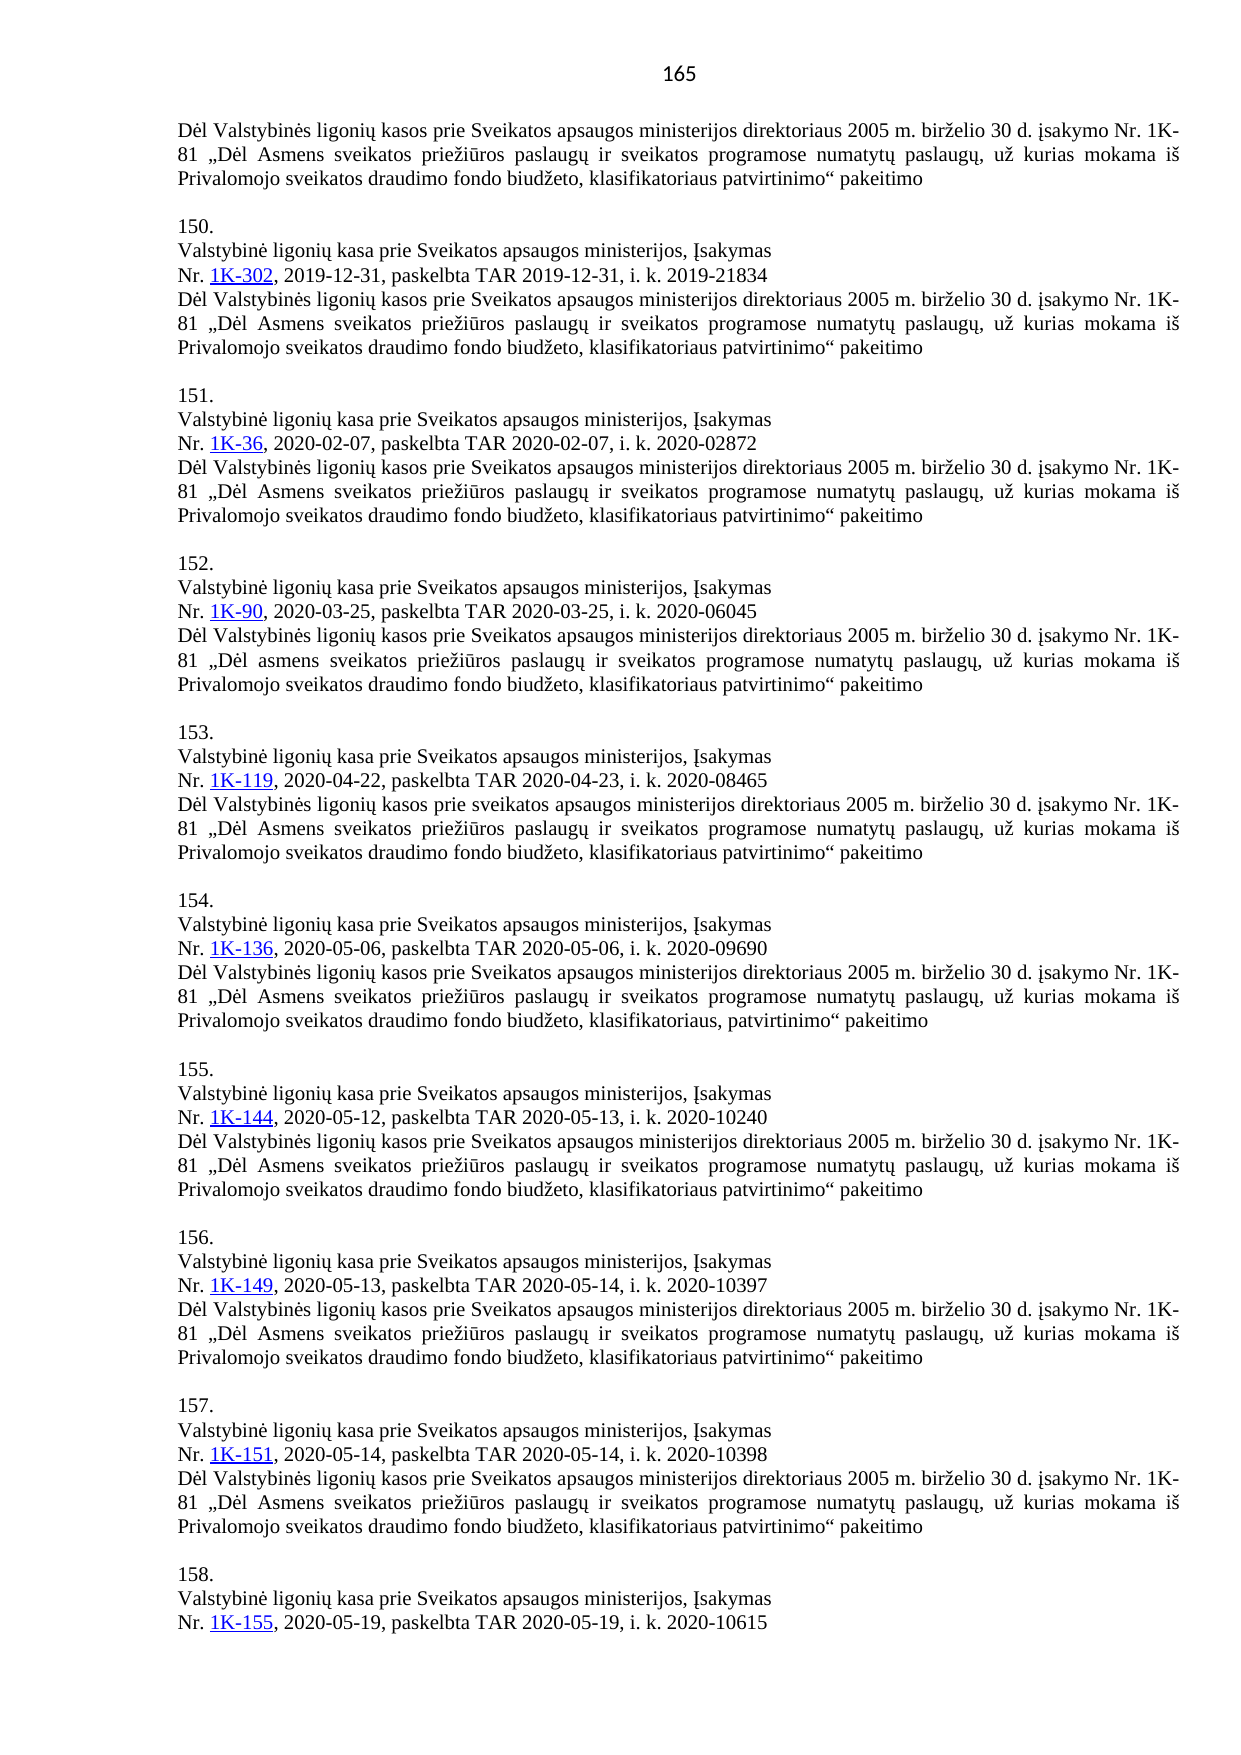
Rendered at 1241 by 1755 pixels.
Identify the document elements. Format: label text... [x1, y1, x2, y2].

text Nr. 1K-90, 2020-03-25, paskelbta TAR 2020-03-25, i. k. 2020-06045 [177, 599, 1181, 623]
text 156. [177, 1225, 1181, 1249]
text 152. [177, 551, 1181, 575]
text Valstybinė ligonių kasa prie Sveikatos apsaugos ministerijos, Įsakymas [177, 744, 1181, 768]
text Nr. 1K-149, 2020-05-13, paskelbta TAR 2020-05-14, i. k. 2020-10397 [177, 1273, 1181, 1297]
text Valstybinė ligonių kasa prie Sveikatos apsaugos ministerijos, Įsakymas [177, 575, 1181, 599]
text Nr. 1K-36, 2020-02-07, paskelbta TAR 2020-02-07, i. k. 2020-02872 [177, 431, 1181, 455]
text Dėl Valstybinės ligonių kasos prie sveikatos apsaugos ministerijos direktoriaus 2005 m. birželio 30 d. įsakymo Nr. 1K-81 „Dėl Asmens sveikatos priežiūros paslaugų ir sveikatos programose numatytų paslaugų, už kurias mokama iš Privalomojo sveikatos draudimo fondo biudžeto, klasifikatoriaus patvirtinimo“ pakeitimo [177, 792, 1181, 864]
text 153. [177, 720, 1181, 744]
text Nr. 1K-155, 2020-05-19, paskelbta TAR 2020-05-19, i. k. 2020-10615 [177, 1610, 1181, 1634]
text Valstybinė ligonių kasa prie Sveikatos apsaugos ministerijos, Įsakymas [177, 1586, 1181, 1610]
text Dėl Valstybinės ligonių kasos prie Sveikatos apsaugos ministerijos direktoriaus 2005 m. birželio 30 d. įsakymo Nr. 1K-81 „Dėl Asmens sveikatos priežiūros paslaugų ir sveikatos programose numatytų paslaugų, už kurias mokama iš Privalomojo sveikatos draudimo fondo biudžeto, klasifikatoriaus, patvirtinimo“ pakeitimo [177, 960, 1181, 1032]
text Valstybinė ligonių kasa prie Sveikatos apsaugos ministerijos, Įsakymas [177, 1249, 1181, 1273]
text Dėl Valstybinės ligonių kasos prie Sveikatos apsaugos ministerijos direktoriaus 2005 m. birželio 30 d. įsakymo Nr. 1K-81 „Dėl Asmens sveikatos priežiūros paslaugų ir sveikatos programose numatytų paslaugų, už kurias mokama iš Privalomojo sveikatos draudimo fondo biudžeto, klasifikatoriaus patvirtinimo“ pakeitimo [177, 455, 1181, 527]
text Dėl Valstybinės ligonių kasos prie Sveikatos apsaugos ministerijos direktoriaus 2005 m. birželio 30 d. įsakymo Nr. 1K-81 „Dėl Asmens sveikatos priežiūros paslaugų ir sveikatos programose numatytų paslaugų, už kurias mokama iš Privalomojo sveikatos draudimo fondo biudžeto, klasifikatoriaus patvirtinimo“ pakeitimo [177, 1297, 1181, 1369]
text 157. [177, 1393, 1181, 1417]
text Dėl Valstybinės ligonių kasos prie Sveikatos apsaugos ministerijos direktoriaus 2005 m. birželio 30 d. įsakymo Nr. 1K-81 „Dėl Asmens sveikatos priežiūros paslaugų ir sveikatos programose numatytų paslaugų, už kurias mokama iš Privalomojo sveikatos draudimo fondo biudžeto, klasifikatoriaus patvirtinimo“ pakeitimo [177, 1129, 1181, 1201]
text Nr. 1K-144, 2020-05-12, paskelbta TAR 2020-05-13, i. k. 2020-10240 [177, 1105, 1181, 1129]
text Nr. 1K-119, 2020-04-22, paskelbta TAR 2020-04-23, i. k. 2020-08465 [177, 768, 1181, 792]
text 150. [177, 214, 1181, 238]
text Valstybinė ligonių kasa prie Sveikatos apsaugos ministerijos, Įsakymas [177, 238, 1181, 262]
text 155. [177, 1057, 1181, 1081]
text Dėl Valstybinės ligonių kasos prie Sveikatos apsaugos ministerijos direktoriaus 2005 m. birželio 30 d. įsakymo Nr. 1K-81 „Dėl Asmens sveikatos priežiūros paslaugų ir sveikatos programose numatytų paslaugų, už kurias mokama iš Privalomojo sveikatos draudimo fondo biudžeto, klasifikatoriaus patvirtinimo“ pakeitimo [177, 118, 1181, 190]
text Nr. 1K-136, 2020-05-06, paskelbta TAR 2020-05-06, i. k. 2020-09690 [177, 936, 1181, 960]
text 154. [177, 888, 1181, 912]
text Valstybinė ligonių kasa prie Sveikatos apsaugos ministerijos, Įsakymas [177, 912, 1181, 936]
text Nr. 1K-302, 2019-12-31, paskelbta TAR 2019-12-31, i. k. 2019-21834 [177, 262, 1181, 287]
text Valstybinė ligonių kasa prie Sveikatos apsaugos ministerijos, Įsakymas [177, 407, 1181, 431]
text 158. [177, 1562, 1181, 1586]
text 151. [177, 383, 1181, 407]
text Valstybinė ligonių kasa prie Sveikatos apsaugos ministerijos, Įsakymas [177, 1417, 1181, 1442]
text Nr. 1K-151, 2020-05-14, paskelbta TAR 2020-05-14, i. k. 2020-10398 [177, 1442, 1181, 1466]
text Valstybinė ligonių kasa prie Sveikatos apsaugos ministerijos, Įsakymas [177, 1081, 1181, 1105]
text Dėl Valstybinės ligonių kasos prie Sveikatos apsaugos ministerijos direktoriaus 2005 m. birželio 30 d. įsakymo Nr. 1K-81 „Dėl Asmens sveikatos priežiūros paslaugų ir sveikatos programose numatytų paslaugų, už kurias mokama iš Privalomojo sveikatos draudimo fondo biudžeto, klasifikatoriaus patvirtinimo“ pakeitimo [177, 1466, 1181, 1538]
text Dėl Valstybinės ligonių kasos prie Sveikatos apsaugos ministerijos direktoriaus 2005 m. birželio 30 d. įsakymo Nr. 1K-81 „Dėl Asmens sveikatos priežiūros paslaugų ir sveikatos programose numatytų paslaugų, už kurias mokama iš Privalomojo sveikatos draudimo fondo biudžeto, klasifikatoriaus patvirtinimo“ pakeitimo [177, 287, 1181, 359]
text Dėl Valstybinės ligonių kasos prie Sveikatos apsaugos ministerijos direktoriaus 2005 m. birželio 30 d. įsakymo Nr. 1K-81 „Dėl asmens sveikatos priežiūros paslaugų ir sveikatos programose numatytų paslaugų, už kurias mokama iš Privalomojo sveikatos draudimo fondo biudžeto, klasifikatoriaus patvirtinimo“ pakeitimo [177, 623, 1181, 696]
